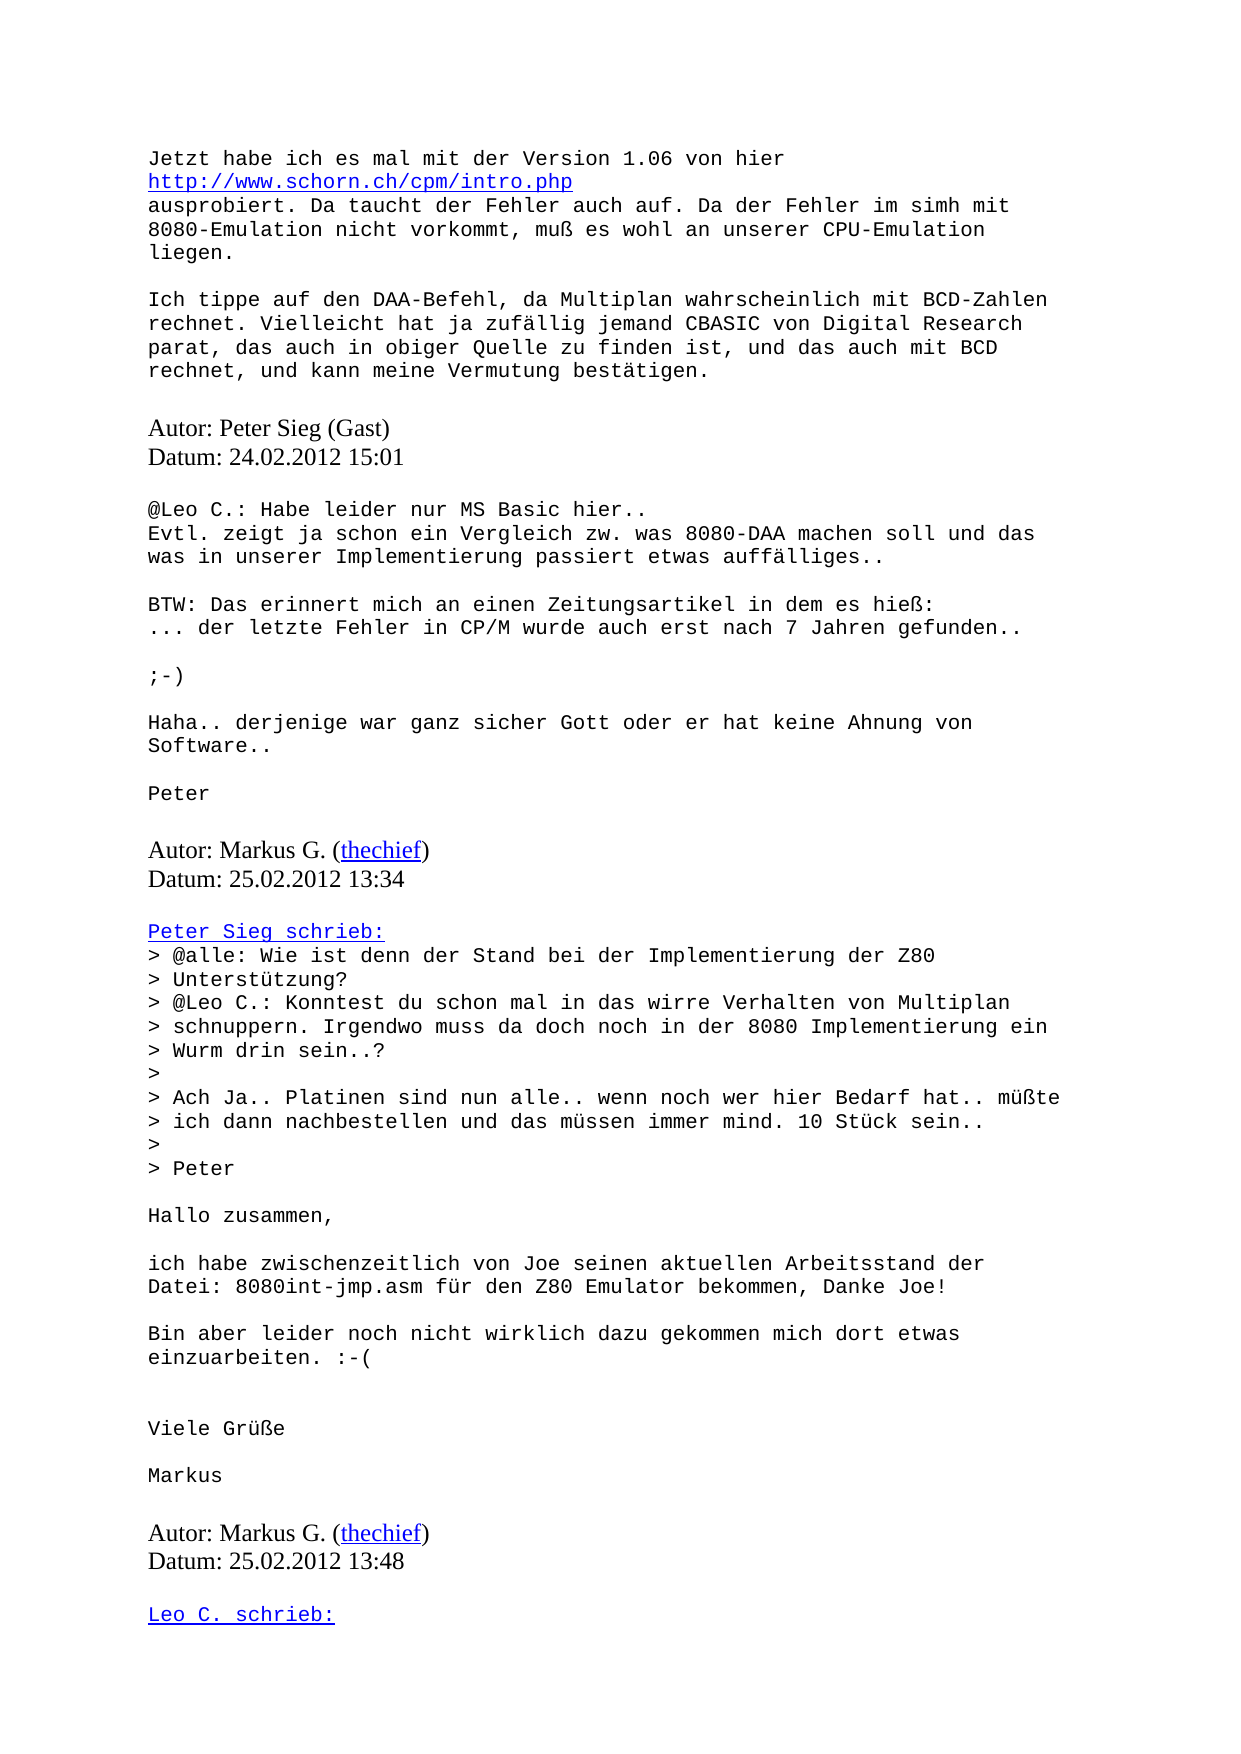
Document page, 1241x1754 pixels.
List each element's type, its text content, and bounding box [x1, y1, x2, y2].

text Autor: Markus G. (thechief) [148, 835, 1093, 864]
text > [148, 1134, 1093, 1158]
text Ich tippe auf den DAA-Befehl, da Multiplan wahrscheinlich mit BCD-Zahlen [148, 289, 1093, 313]
text Autor: Peter Sieg (Gast) [148, 413, 1093, 442]
text > @alle: Wie ist denn der Stand bei der Implementierung der Z80 [148, 945, 1093, 969]
text einzuarbeiten. :-( [148, 1347, 1093, 1371]
text ausprobiert. Da taucht der Fehler auch auf. Da der Fehler im simh mit [148, 195, 1093, 218]
text Autor: Markus G. (thechief) [148, 1518, 1093, 1546]
text Peter Sieg schrieb: [148, 921, 1093, 945]
text Datum: 24.02.2012 15:01 [148, 442, 1093, 470]
text rechnet, und kann meine Vermutung bestätigen. [148, 360, 1093, 384]
text ;-) [148, 664, 1093, 688]
text > schnuppern. Irgendwo muss da doch noch in der 8080 Implementierung ein [148, 1016, 1093, 1040]
text http://www.schorn.ch/cpm/intro.php [148, 171, 1093, 195]
text > ich dann nachbestellen und das müssen immer mind. 10 Stück sein.. [148, 1111, 1093, 1134]
text Software.. [148, 736, 1093, 759]
text ... der letzte Fehler in CP/M wurde auch erst nach 7 Jahren gefunden.. [148, 617, 1093, 641]
text 8080-Emulation nicht vorkommt, muß es wohl an unserer CPU-Emulation [148, 218, 1093, 242]
text Datum: 25.02.2012 13:34 [148, 864, 1093, 893]
text > [148, 1063, 1093, 1087]
text > @Leo C.: Konntest du schon mal in das wirre Verhalten von Multiplan [148, 992, 1093, 1016]
text @Leo C.: Habe leider nur MS Basic hier.. [148, 499, 1093, 523]
text Markus [148, 1465, 1093, 1489]
text ich habe zwischenzeitlich von Joe seinen aktuellen Arbeitsstand der [148, 1252, 1093, 1276]
text Viele Grüße [148, 1418, 1093, 1442]
text > Wurm drin sein..? [148, 1040, 1093, 1063]
text liegen. [148, 242, 1093, 266]
text > Unterstützung? [148, 969, 1093, 992]
text Hallo zusammen, [148, 1205, 1093, 1229]
text was in unserer Implementierung passiert etwas auffälliges.. [148, 546, 1093, 570]
text Datum: 25.02.2012 13:48 [148, 1546, 1093, 1575]
text Haha.. derjenige war ganz sicher Gott oder er hat keine Ahnung von [148, 712, 1093, 736]
text Bin aber leider noch nicht wirklich dazu gekommen mich dort etwas [148, 1323, 1093, 1347]
text Jetzt habe ich es mal mit der Version 1.06 von hier [148, 148, 1093, 171]
text Leo C. schrieb: [148, 1604, 1093, 1628]
text parat, das auch in obiger Quelle zu finden ist, und das auch mit BCD [148, 337, 1093, 360]
text rechnet. Vielleicht hat ja zufällig jemand CBASIC von Digital Research [148, 313, 1093, 337]
text Peter [148, 783, 1093, 806]
text Datei: 8080int-jmp.asm für den Z80 Emulator bekommen, Danke Joe! [148, 1276, 1093, 1300]
text > Peter [148, 1158, 1093, 1182]
text BTW: Das erinnert mich an einen Zeitungsartikel in dem es hieß: [148, 594, 1093, 617]
text > Ach Ja.. Platinen sind nun alle.. wenn noch wer hier Bedarf hat.. müßte [148, 1087, 1093, 1111]
text Evtl. zeigt ja schon ein Vergleich zw. was 8080-DAA machen soll und das [148, 523, 1093, 546]
